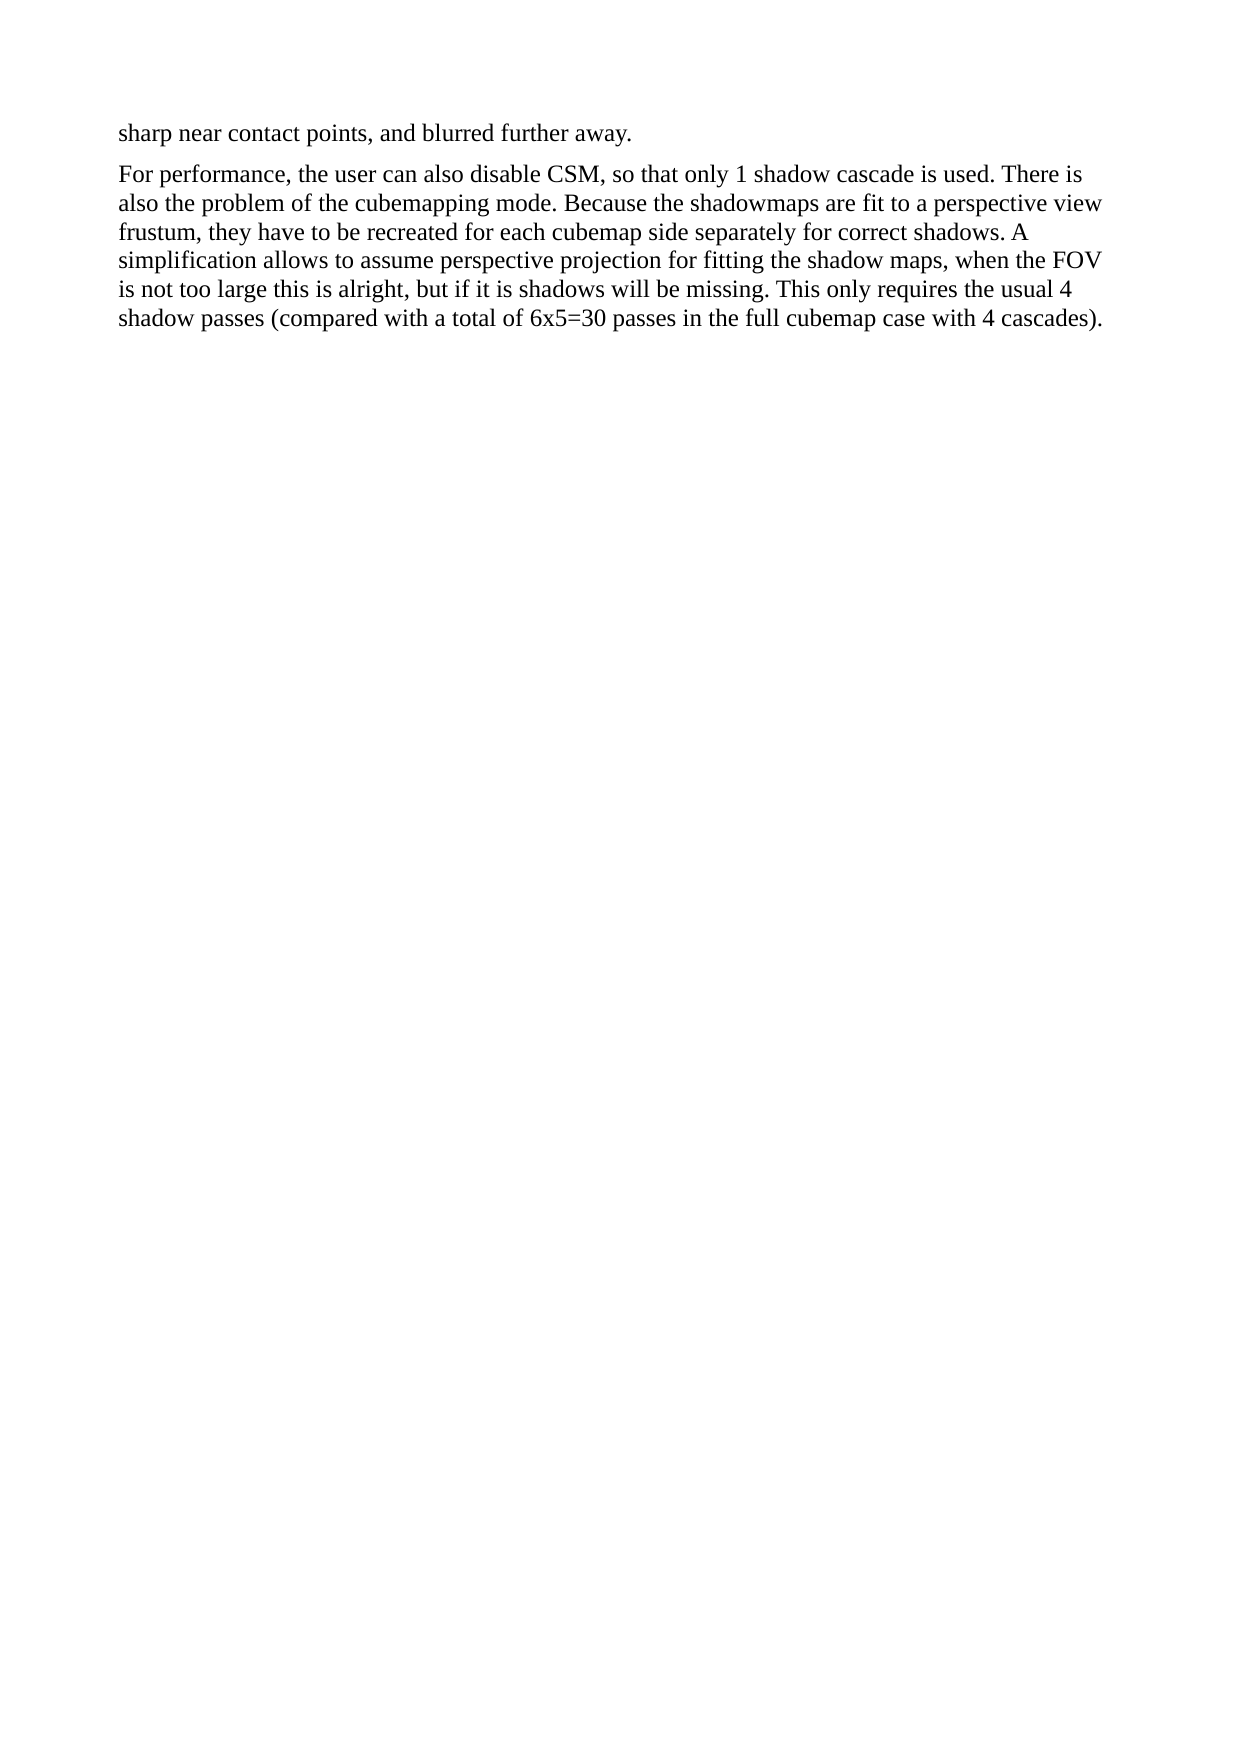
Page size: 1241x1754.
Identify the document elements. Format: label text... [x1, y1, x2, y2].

text For performance, the user can also disable CSM, so that only 1 shadow cascade is used. There is also the problem of the cubemapping mode. Because the shadowmaps are fit to a perspective view frustum, they have to be recreated for each cubemap side separately for correct shadows. A simplification allows to assume perspective projection for fitting the shadow maps, when the FOV is not too large this is alright, but if it is shadows will be missing. This only requires the usual 4 shadow passes (compared with a total of 6x5=30 passes in the full cubemap case with 4 cascades). [118, 159, 1122, 332]
text sharp near contact points, and blurred further away. [118, 118, 1122, 147]
